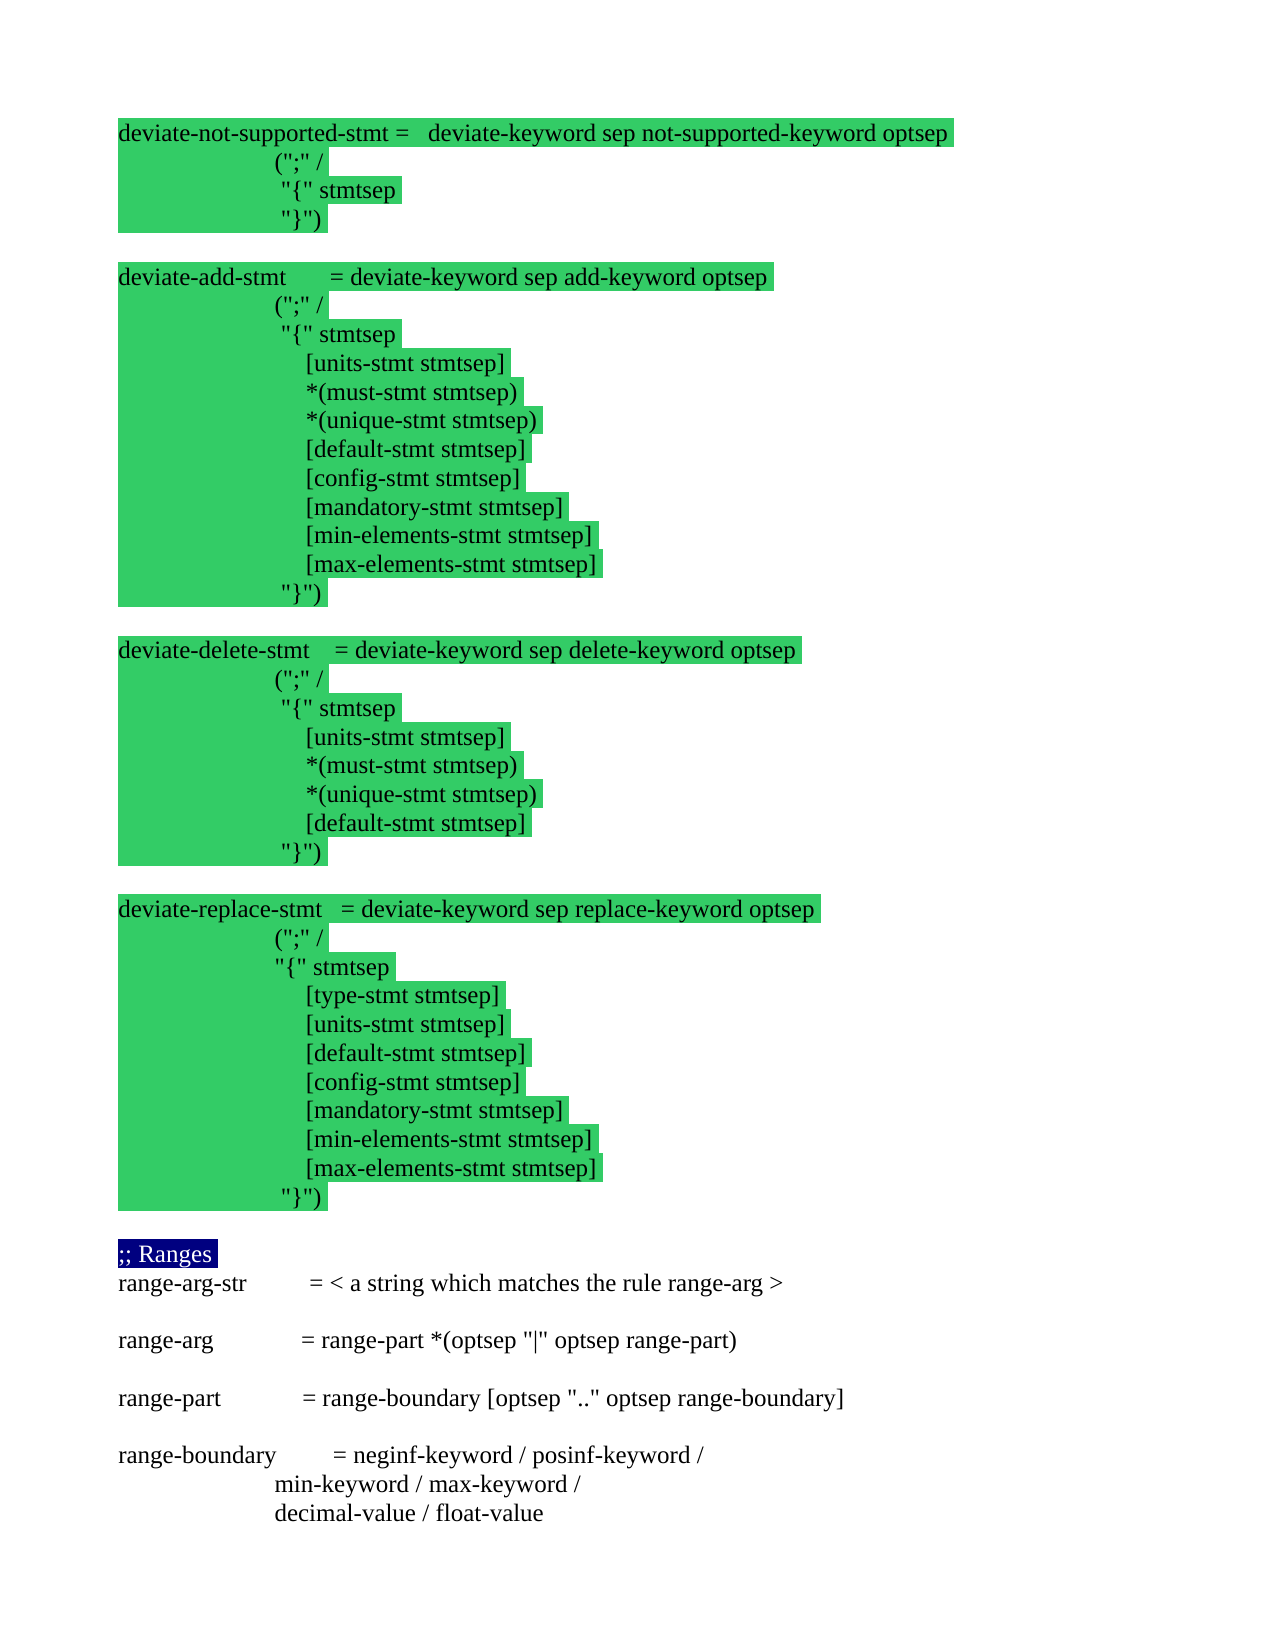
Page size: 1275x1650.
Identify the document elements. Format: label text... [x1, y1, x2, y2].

text deviate-replace-stmt = deviate-keyword sep replace-keyword optsep [118, 894, 1157, 923]
text deviate-delete-stmt = deviate-keyword sep delete-keyword optsep [118, 636, 1157, 664]
text deviate-add-stmt = deviate-keyword sep add-keyword optsep [118, 262, 1157, 291]
text [units-stmt stmtsep] [118, 722, 1157, 751]
text *(unique-stmt stmtsep) [118, 779, 1157, 808]
text "}") [118, 578, 1157, 607]
text [mandatory-stmt stmtsep] [118, 1096, 1157, 1124]
text range-boundary = neginf-keyword / posinf-keyword / [118, 1441, 1157, 1469]
text [min-elements-stmt stmtsep] [118, 521, 1157, 549]
text [max-elements-stmt stmtsep] [118, 549, 1157, 578]
text range-part = range-boundary [optsep ".." optsep range-boundary] [118, 1383, 1157, 1412]
text deviate-not-supported-stmt = deviate-keyword sep not-supported-keyword optsep [118, 118, 1157, 147]
text "{" stmtsep [118, 693, 1157, 722]
text [default-stmt stmtsep] [118, 808, 1157, 837]
text (";" / [118, 291, 1157, 319]
text [default-stmt stmtsep] [118, 1038, 1157, 1067]
text [units-stmt stmtsep] [118, 348, 1157, 377]
text "}") [118, 1182, 1157, 1211]
text *(must-stmt stmtsep) [118, 751, 1157, 779]
text *(unique-stmt stmtsep) [118, 406, 1157, 434]
text [type-stmt stmtsep] [118, 981, 1157, 1009]
text [max-elements-stmt stmtsep] [118, 1153, 1157, 1182]
text "{" stmtsep [118, 952, 1157, 981]
text min-keyword / max-keyword / [118, 1469, 1157, 1498]
text *(must-stmt stmtsep) [118, 377, 1157, 406]
text "{" stmtsep [118, 319, 1157, 348]
text ;; Ranges [118, 1239, 1157, 1268]
text (";" / [118, 147, 1157, 176]
text decimal-value / float-value [118, 1498, 1157, 1527]
text "}") [118, 837, 1157, 866]
text [units-stmt stmtsep] [118, 1009, 1157, 1038]
text range-arg-str = < a string which matches the rule range-arg > [118, 1268, 1157, 1297]
text "{" stmtsep [118, 176, 1157, 204]
text [config-stmt stmtsep] [118, 463, 1157, 492]
text [mandatory-stmt stmtsep] [118, 492, 1157, 521]
text "}") [118, 204, 1157, 233]
text range-arg = range-part *(optsep "|" optsep range-part) [118, 1326, 1157, 1354]
text (";" / [118, 664, 1157, 693]
text (";" / [118, 923, 1157, 952]
text [config-stmt stmtsep] [118, 1067, 1157, 1096]
text [min-elements-stmt stmtsep] [118, 1124, 1157, 1153]
text [default-stmt stmtsep] [118, 434, 1157, 463]
